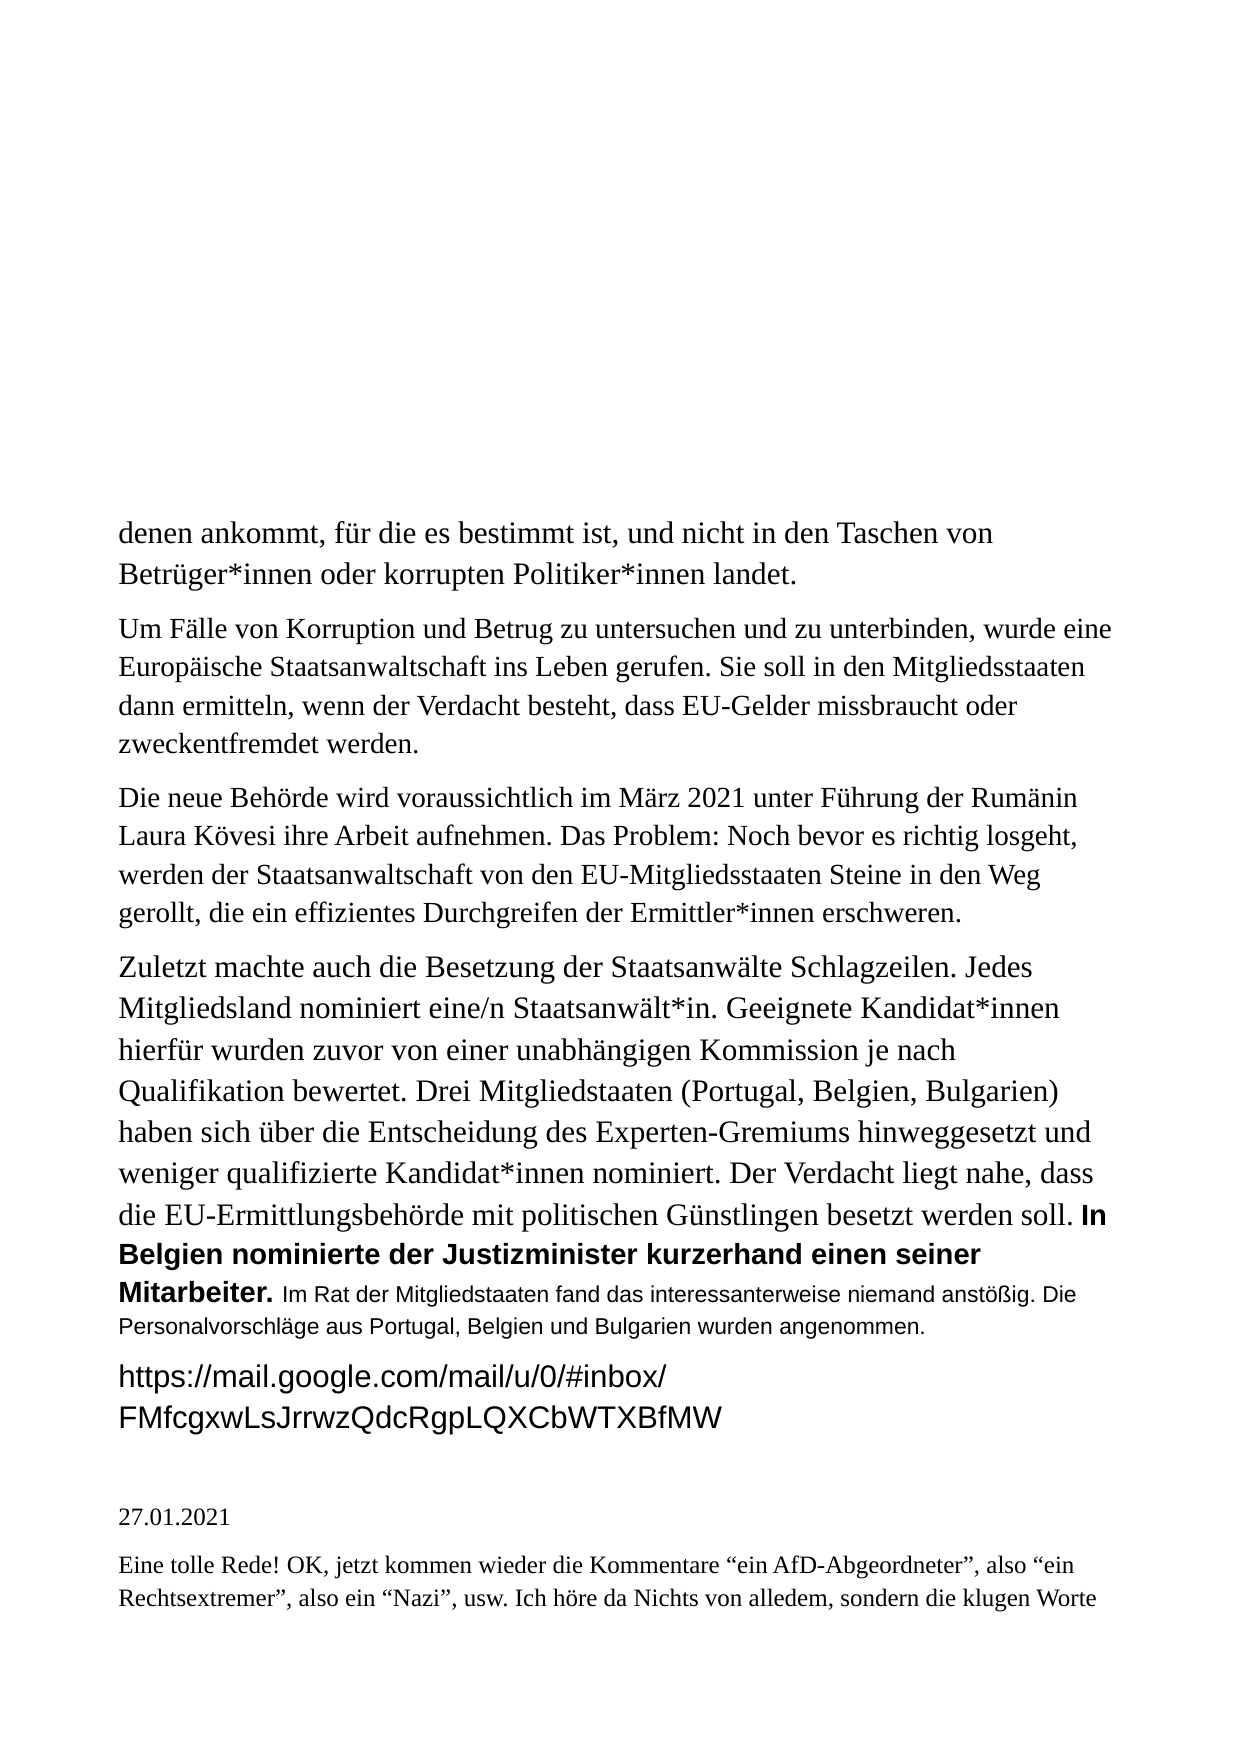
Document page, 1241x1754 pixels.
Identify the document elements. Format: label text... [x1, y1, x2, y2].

text 27.01.2021 [118, 1502, 1122, 1531]
text Um Fälle von Korruption und Betrug zu untersuchen und zu unterbinden, wurde eine Europäische Staatsanwaltschaft ins Leben gerufen. Sie soll in den Mitgliedsstaaten dann ermitteln, wenn der Verdacht besteht, dass EU-Gelder missbraucht oder zweckentfremdet werden. [118, 611, 1122, 760]
text denen ankommt, für die es bestimmt ist, und nicht in den Taschen von Betrüger*innen oder korrupten Politiker*innen landet. [118, 514, 1122, 591]
text https://mail.google.com/mail/u/0/#inbox/FMfcgxwLsJrrwzQdcRgpLQXCbWTXBfMW [118, 1358, 1122, 1435]
text Die neue Behörde wird voraussichtlich im März 2021 unter Führung der Rumänin Laura Kövesi ihre Arbeit aufnehmen. Das Problem: Noch bevor es richtig losgeht, werden der Staatsanwaltschaft von den EU-Mitgliedsstaaten Steine in den Weg gerollt, die ein effizientes Durchgreifen der Ermittler*innen erschweren. [118, 780, 1122, 929]
text Eine tolle Rede! OK, jetzt kommen wieder die Kommentare “ein AfD-Abgeordneter”, also “ein Rechtsextremer”, also ein “Nazi”, usw. Ich höre da Nichts von alledem, sondern die klugen Worte [118, 1550, 1122, 1612]
text Zuletzt machte auch die Besetzung der Staatsanwälte Schlagzeilen. Jedes Mitgliedsland nominiert eine/n Staatsanwält*in. Geeignete Kandidat*innen hierfür wurden zuvor von einer unabhängigen Kommission je nach Qualifikation bewertet. Drei Mitgliedstaaten (Portugal, Belgien, Bulgarien) haben sich über die Entscheidung des Experten-Gremiums hinweggesetzt und weniger qualifizierte Kandidat*innen nominiert. Der Verdacht liegt nahe, dass die EU-Ermittlungsbehörde mit politischen Günstlingen besetzt werden soll. In Belgien nominierte der Justizminister kurzerhand einen seiner Mitarbeiter. Im Rat der Mitgliedstaaten fand das interessanterweise niemand anstößig. Die Personalvorschläge aus Portugal, Belgien und Bulgarien wurden angenommen. [118, 948, 1122, 1339]
